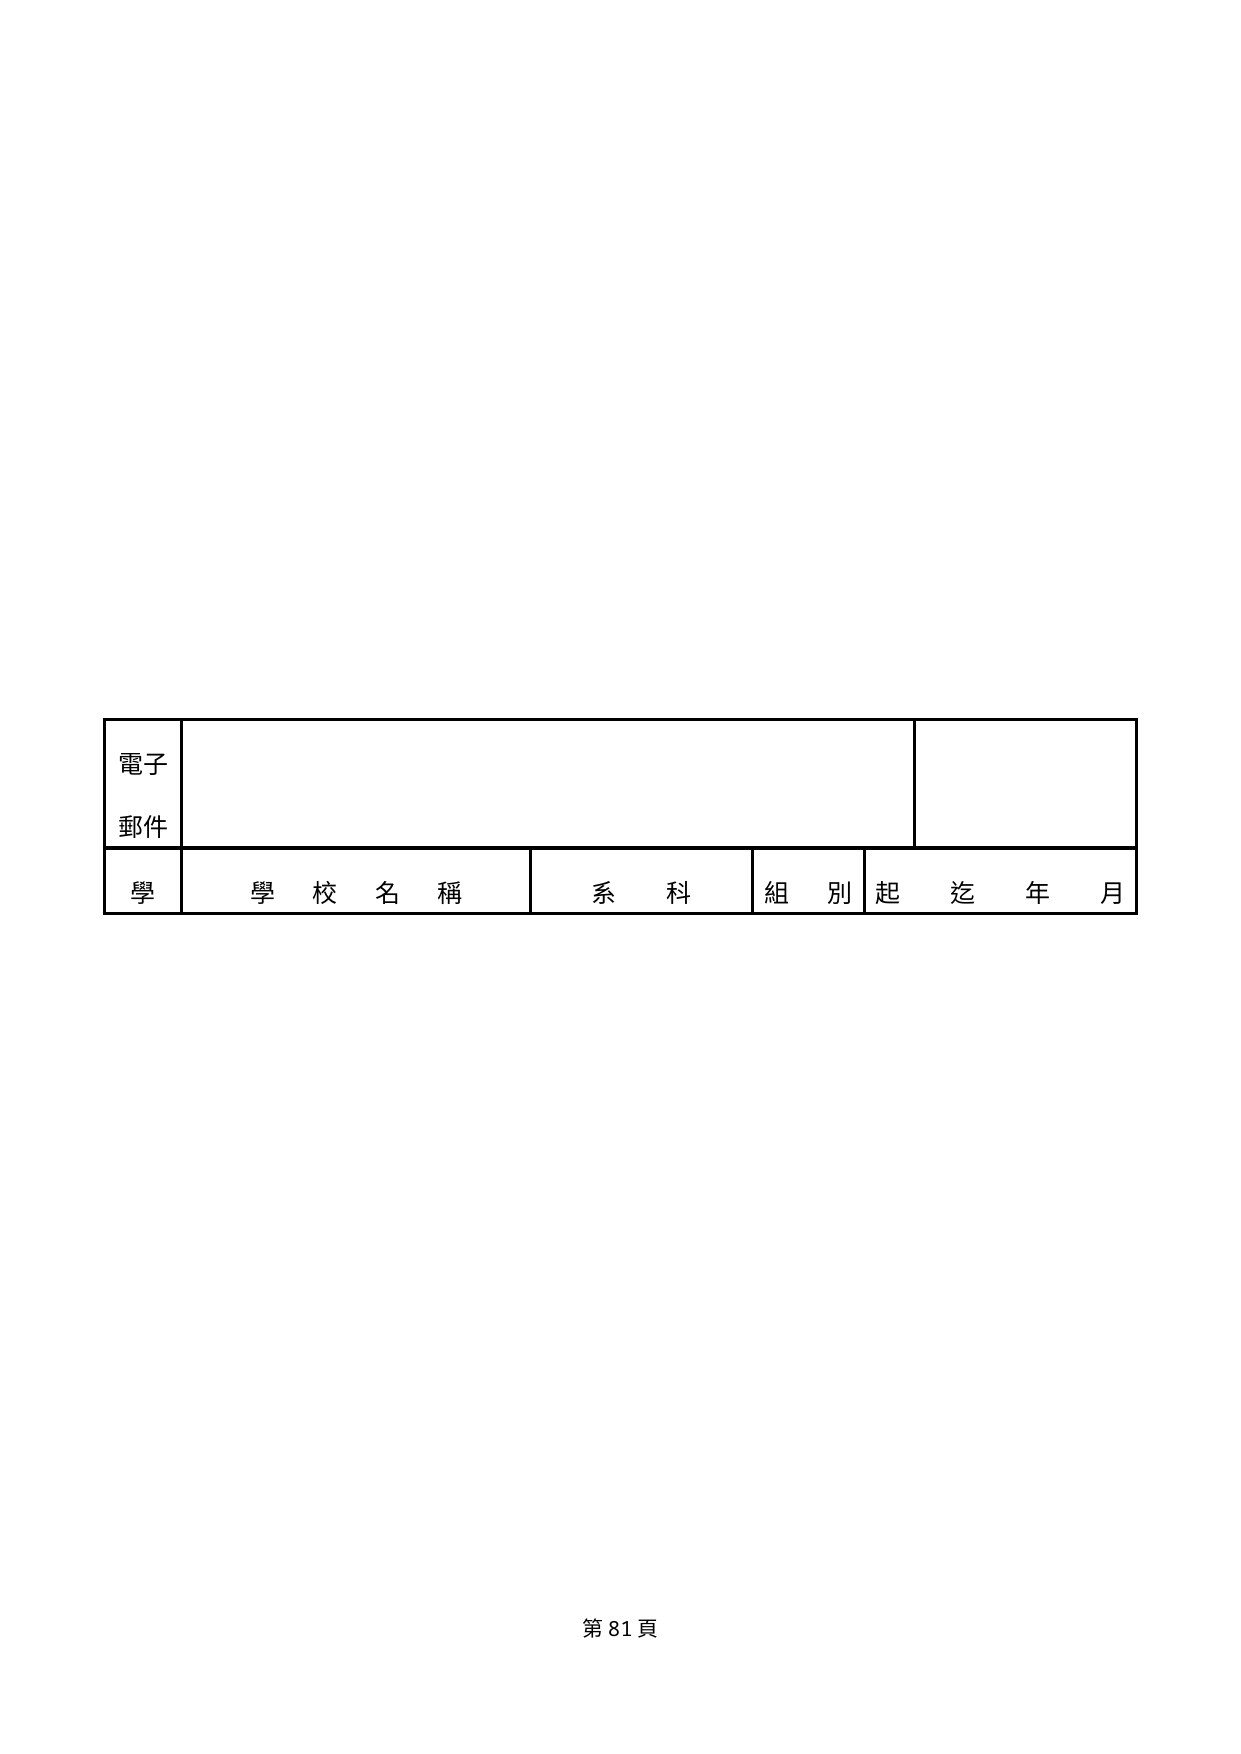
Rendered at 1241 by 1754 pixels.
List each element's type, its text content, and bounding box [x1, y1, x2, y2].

table_cell 系 科 [532, 850, 751, 912]
table_cell 學 校 名 稱 [183, 850, 529, 912]
table_cell 學 [106, 850, 180, 912]
table_header [916, 721, 1135, 846]
table_cell 組 別 [754, 850, 863, 912]
table_cell 電子郵件 [106, 721, 180, 846]
table_cell [183, 721, 913, 846]
table_cell 起 迄 年 月 [866, 850, 1135, 912]
